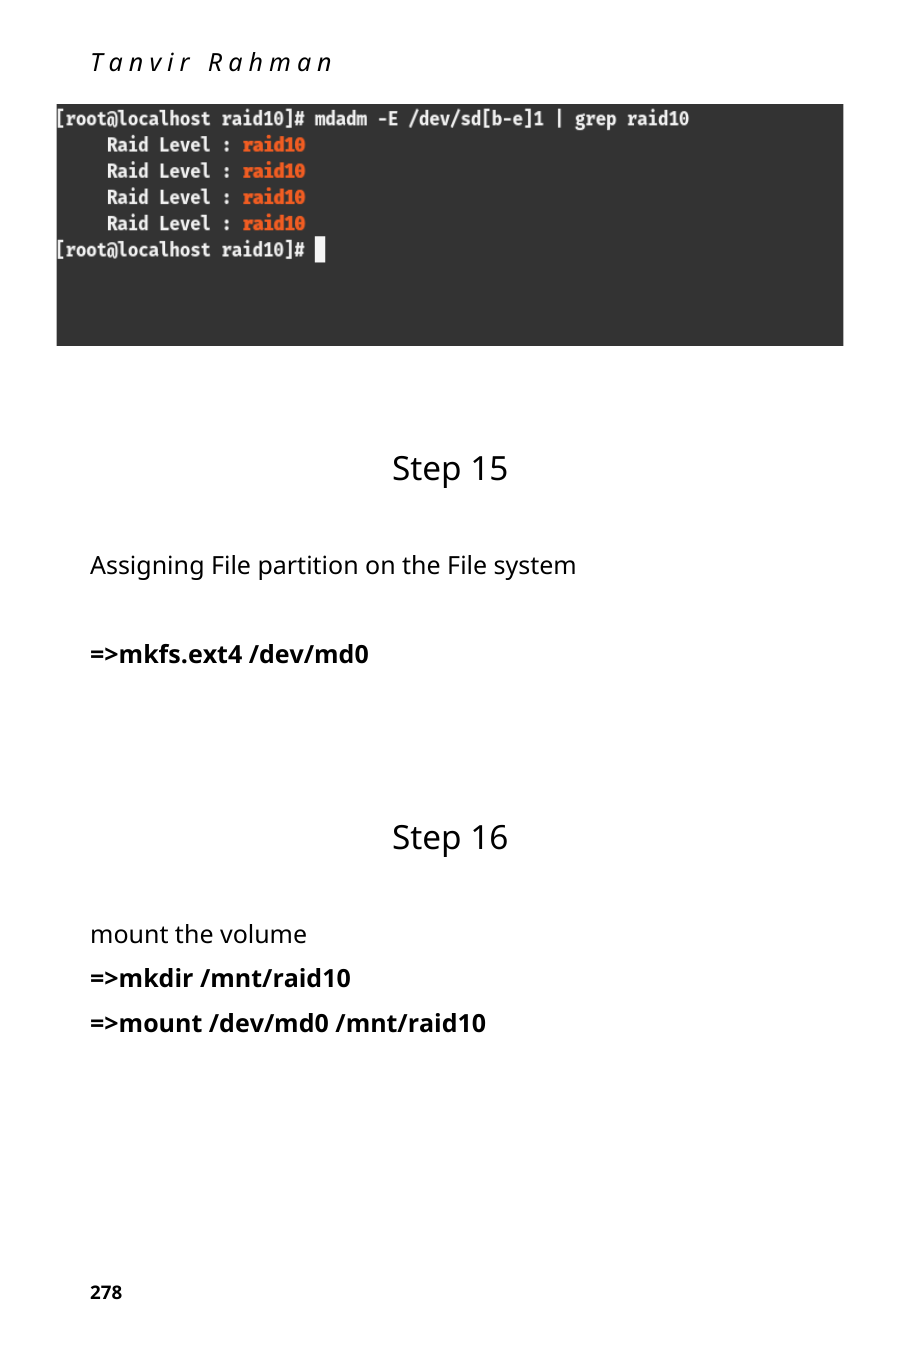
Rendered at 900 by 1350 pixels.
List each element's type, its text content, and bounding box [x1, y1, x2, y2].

text Step 15 [90, 445, 810, 490]
text Assigning File partition on the File system [90, 548, 810, 582]
text =>mount /dev/md0 /mnt/raid10 [90, 1005, 810, 1039]
text =>mkfs.ext4 /dev/md0 [90, 636, 810, 671]
text Step 16 [90, 813, 810, 859]
picture [56, 104, 844, 346]
text mount the volume [90, 917, 810, 951]
text =>mkdir /mnt/raid10 [90, 961, 810, 995]
